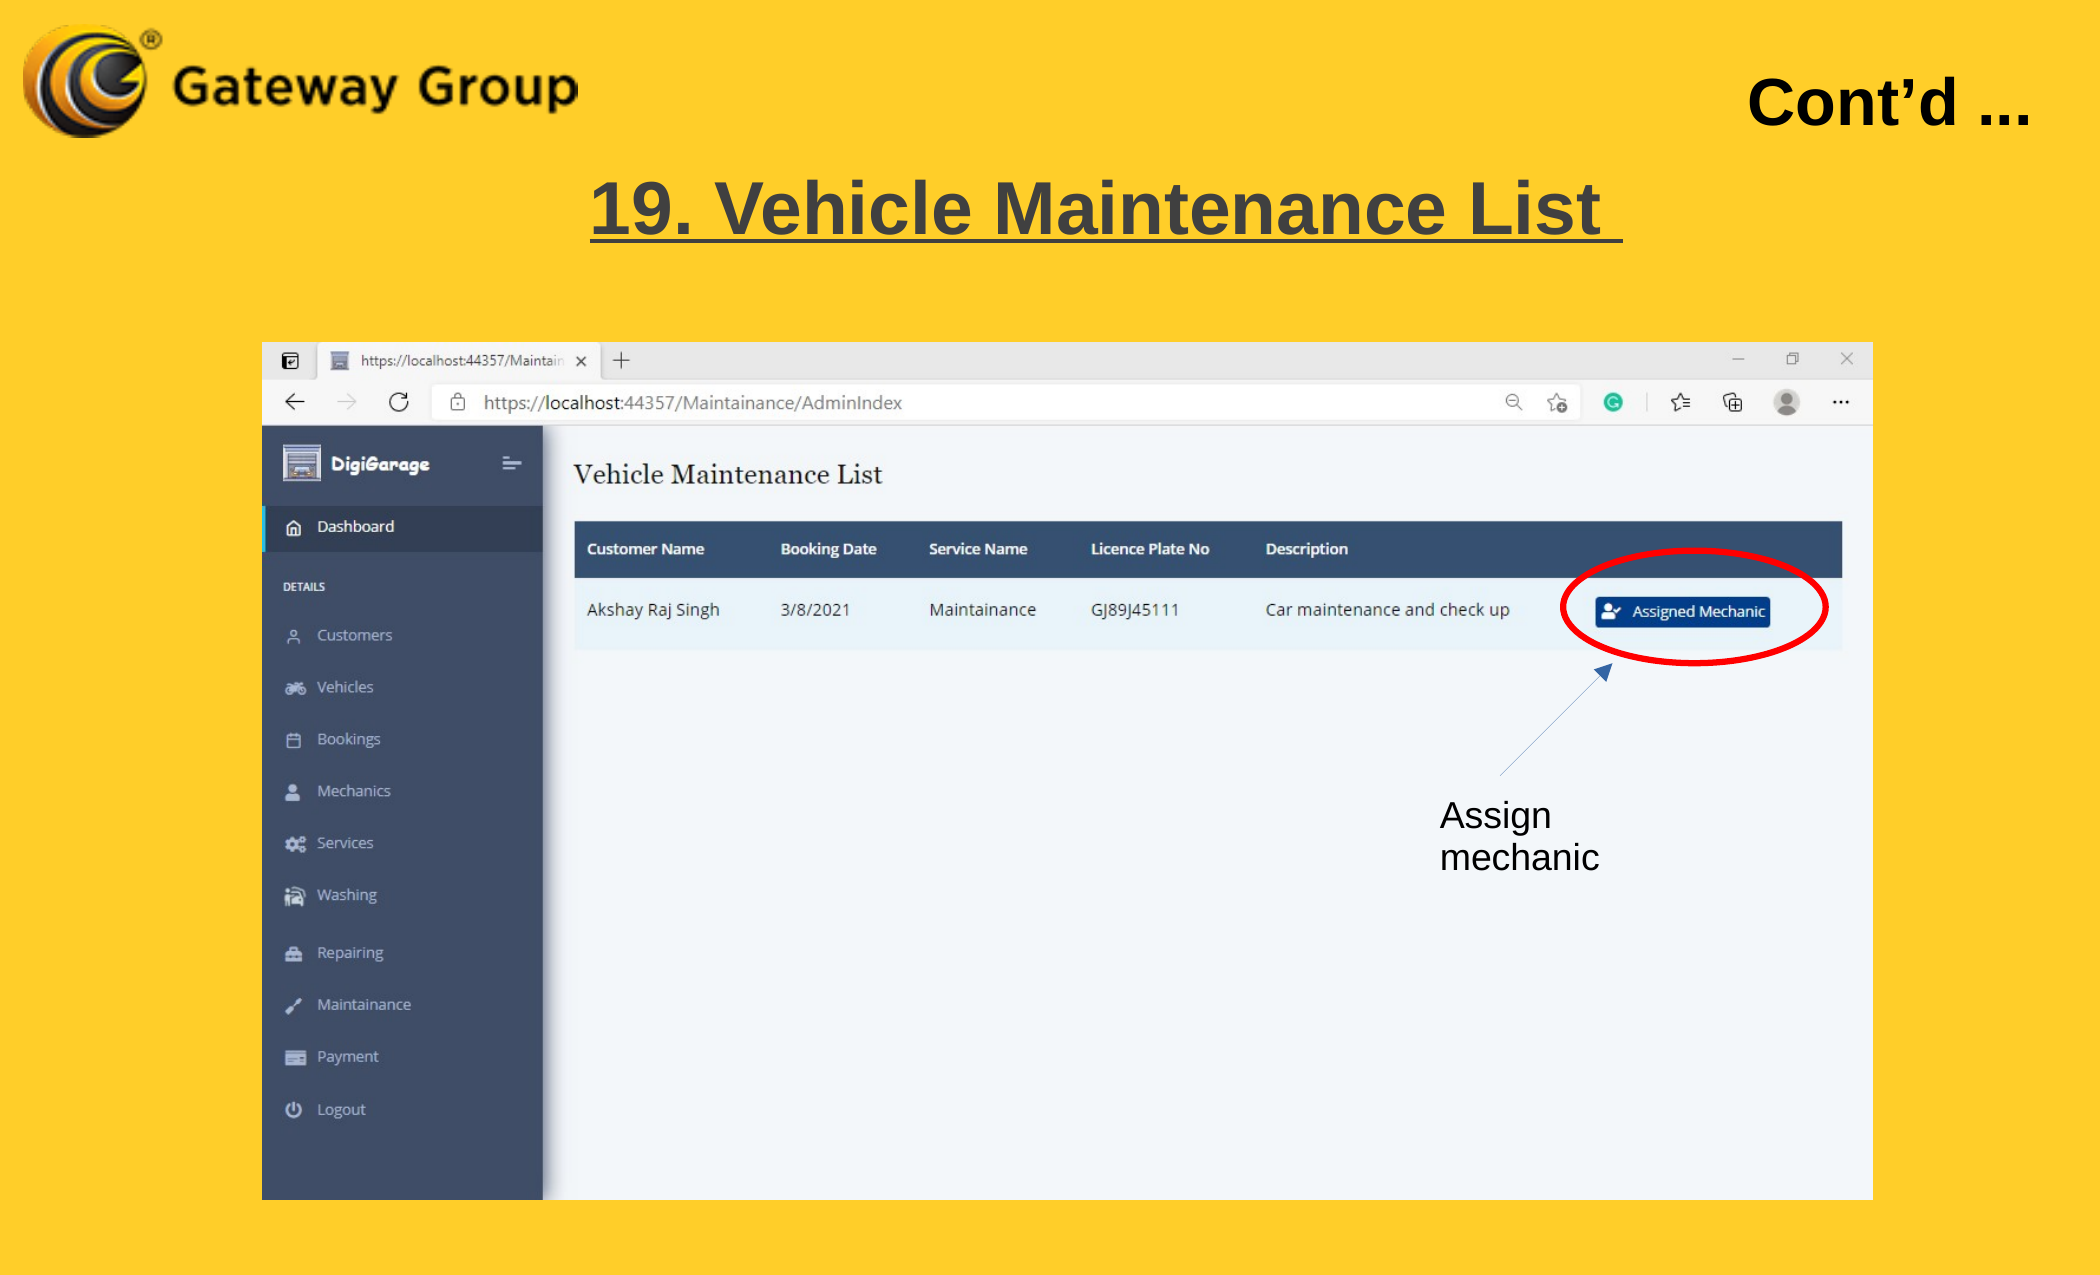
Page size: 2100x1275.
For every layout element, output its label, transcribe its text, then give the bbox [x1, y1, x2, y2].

text_box Assign mechanic [1425, 787, 1688, 887]
text_box [1563, 550, 1826, 664]
picture [23, 24, 578, 138]
text_box 19. Vehicle Maintenance List [412, 159, 1801, 342]
text_box Cont’d ... [1732, 57, 2063, 147]
picture [262, 342, 1873, 1201]
